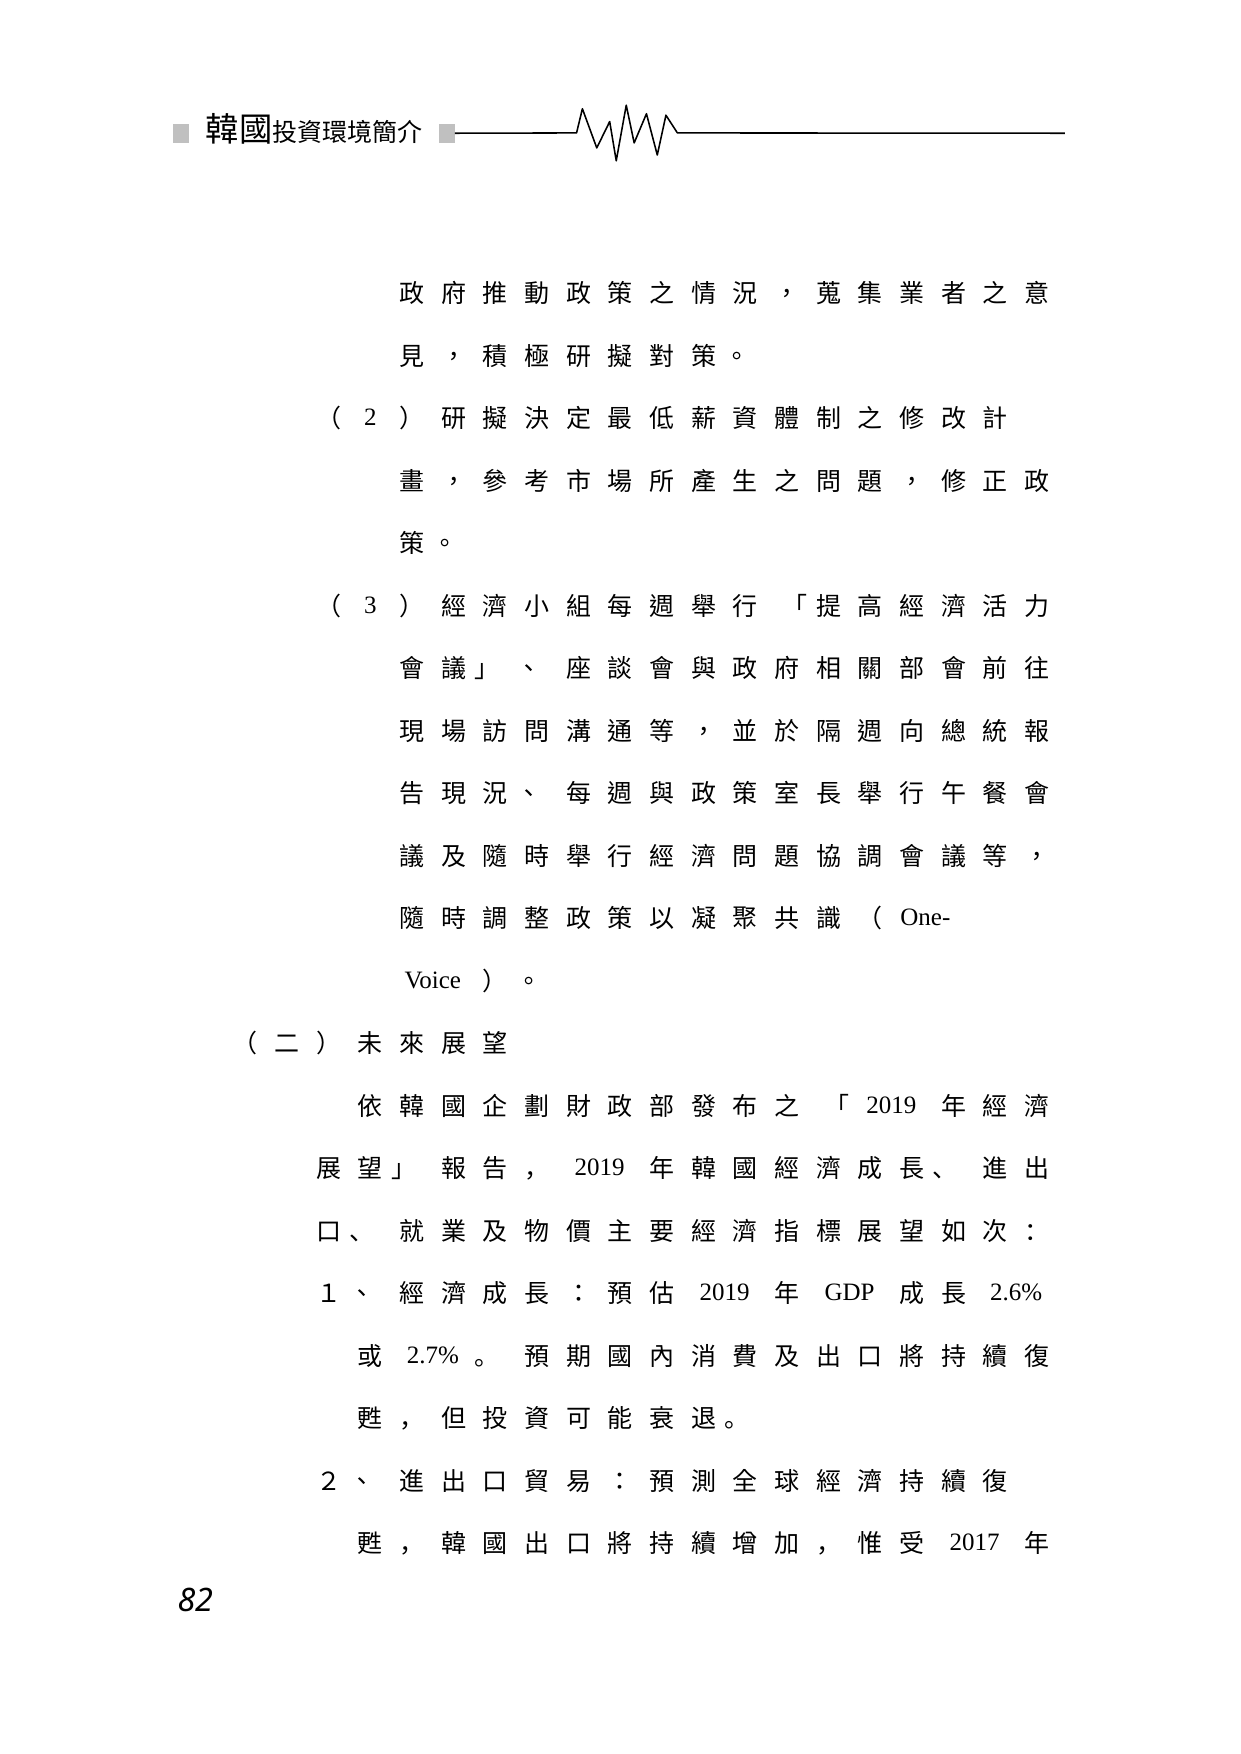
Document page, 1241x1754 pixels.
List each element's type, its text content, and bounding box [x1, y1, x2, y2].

text （3）經濟小組每週舉行「提高經濟活力會議」、座談會與政府相關部會前往現場訪問溝通等，並於隔週向總統報告現況、每週與政策室長舉行午餐會議及隨時舉行經濟問題協調會議等，隨時調整政策以凝聚共識（One-Voice）。 [306, 563, 1058, 1000]
text （二）未來展望 [207, 1000, 1058, 1063]
text （2）研擬決定最低薪資體制之修改計畫，參考市場所產生之問題，修正政策。 [306, 375, 1058, 563]
text 依韓國企劃財政部發布之「2019年經濟展望」報告，2019年韓國經濟成長、進出口、就業及物價主要經濟指標展望如次： [281, 1063, 1058, 1250]
text 政府推動政策之情況，蒐集業者之意見，積極研擬對策。 [306, 250, 1058, 375]
text ２、進出口貿易：預測全球經濟持續復甦，韓國出口將持續增加，惟受2017年 [281, 1438, 1058, 1563]
text １、經濟成長：預估2019年GDP成長2.6%或2.7%。預期國內消費及出口將持續復甦，但投資可能衰退。 [281, 1250, 1058, 1438]
